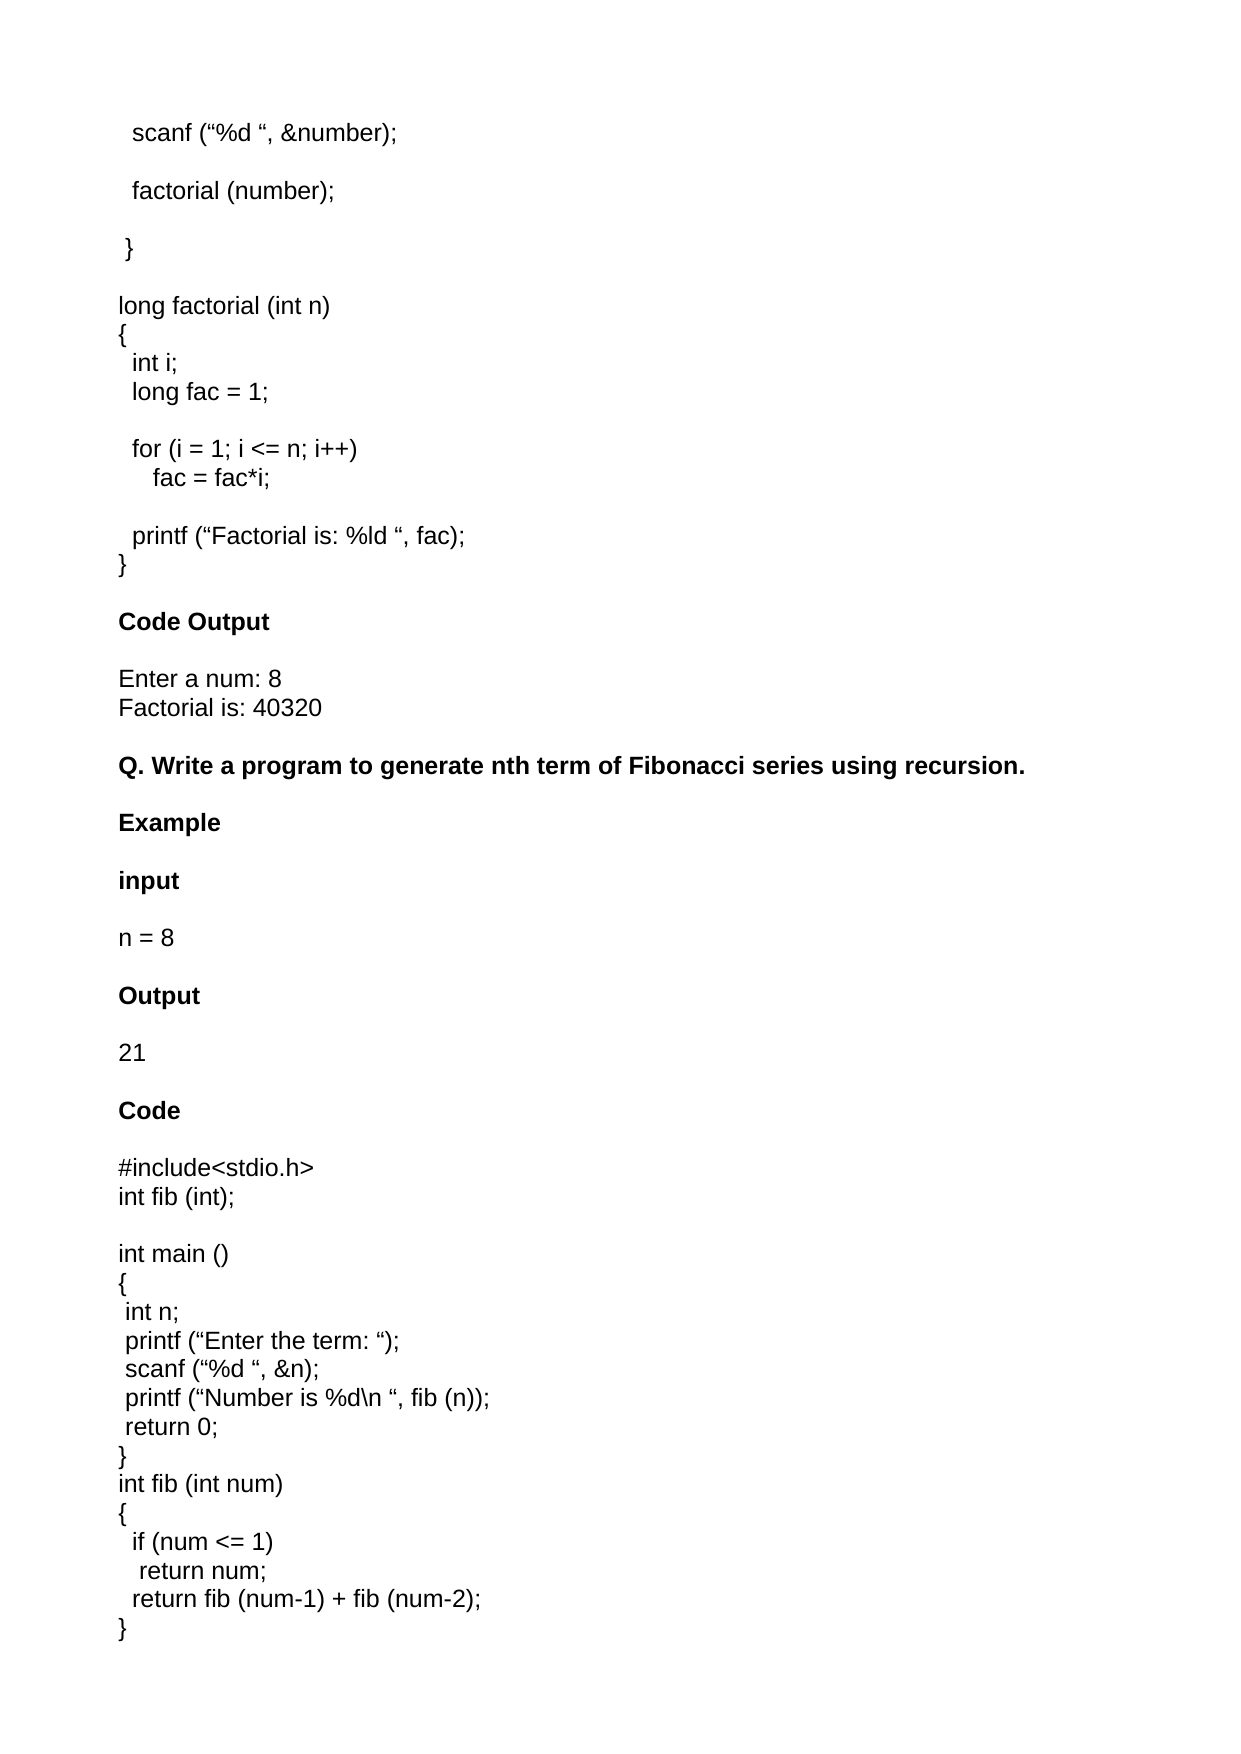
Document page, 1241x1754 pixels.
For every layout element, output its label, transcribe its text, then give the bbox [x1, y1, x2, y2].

text return num; [118, 1556, 1122, 1584]
text { [118, 319, 1122, 348]
text { [118, 1268, 1122, 1297]
text int fib (int num) [118, 1469, 1122, 1498]
text Code [118, 1096, 1122, 1124]
text for (i = 1; i <= n; i++) [118, 434, 1122, 463]
text { [118, 1498, 1122, 1527]
text input [118, 866, 1122, 894]
text int i; [118, 348, 1122, 377]
text if (num <= 1) [118, 1527, 1122, 1556]
text 21 [118, 1038, 1122, 1067]
text } [118, 549, 1122, 578]
text #include<stdio.h> [118, 1153, 1122, 1182]
text long factorial (int n) [118, 291, 1122, 319]
text scanf (“%d “, &n); [118, 1354, 1122, 1383]
text int fib (int); [118, 1182, 1122, 1211]
text Example [118, 808, 1122, 837]
text } [118, 233, 1122, 262]
text Q. Write a program to generate nth term of Fibonacci series using recursion. [118, 751, 1122, 779]
text printf (“Number is %d\n “, fib (n)); [118, 1383, 1122, 1412]
text printf (“Factorial is: %ld “, fac); [118, 521, 1122, 549]
text scanf (“%d “, &number); [118, 118, 1122, 147]
text Output [118, 981, 1122, 1009]
text return fib (num-1) + fib (num-2); [118, 1584, 1122, 1613]
text n = 8 [118, 923, 1122, 952]
text long fac = 1; [118, 377, 1122, 406]
text Code Output [118, 607, 1122, 636]
text Factorial is: 40320 [118, 693, 1122, 722]
text return 0; [118, 1412, 1122, 1441]
text } [118, 1441, 1122, 1469]
text printf (“Enter the term: “); [118, 1326, 1122, 1354]
text } [118, 1613, 1122, 1642]
text Enter a num: 8 [118, 664, 1122, 693]
text int main () [118, 1239, 1122, 1268]
text int n; [118, 1297, 1122, 1326]
text fac = fac*i; [118, 463, 1122, 492]
text factorial (number); [118, 176, 1122, 204]
